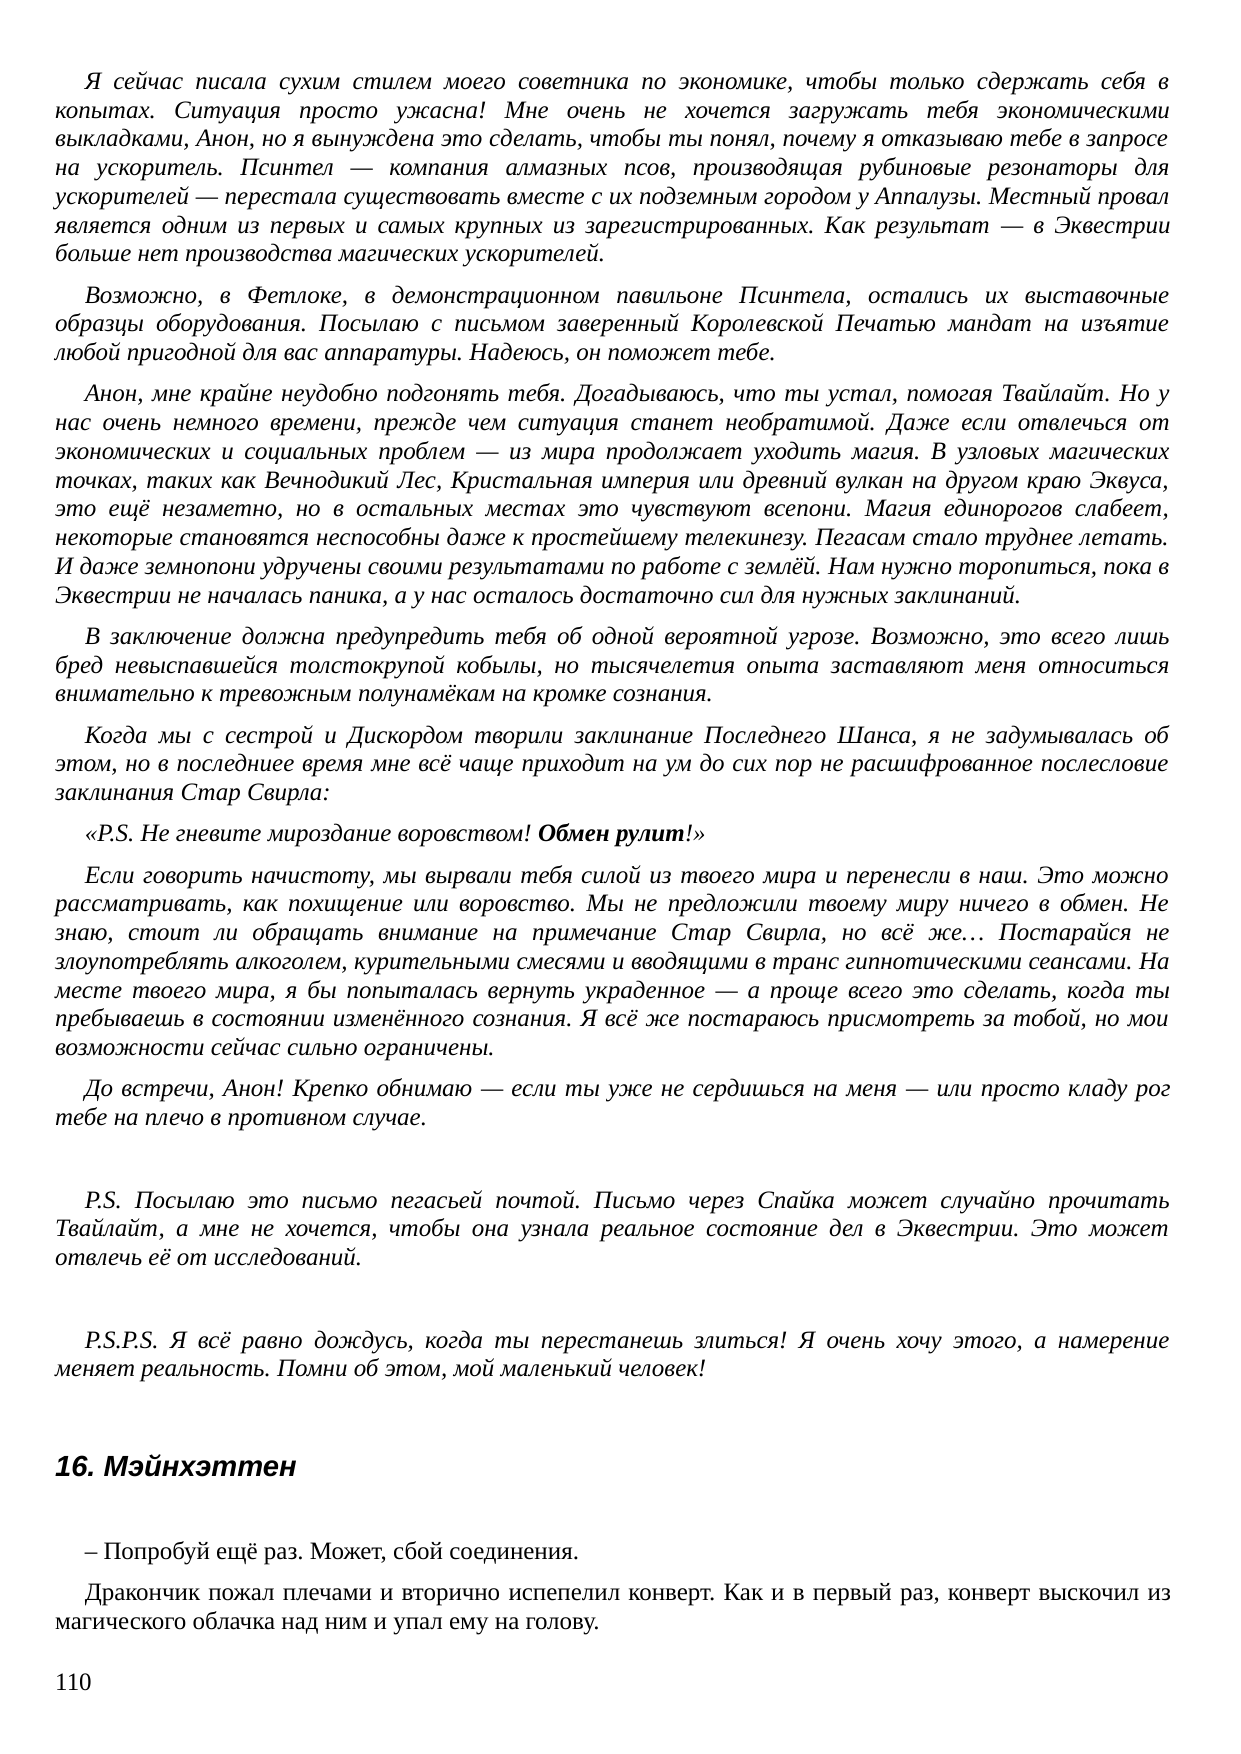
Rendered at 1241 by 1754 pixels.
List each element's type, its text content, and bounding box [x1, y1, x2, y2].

text Если говорить начистоту, мы вырвали тебя силой из твоего мира и перенесли в наш. Это можно рассматривать, как похищение или воровство. Мы не предложили твоему миру ничего в обмен. Не знаю, стоит ли обращать внимание на примечание Стар Свирла, но всё же… Постарайся не злоупотреблять алкоголем, курительными смесями и вводящими в транс гипнотическими сеансами. На месте твоего мира, я бы попыталась вернуть украденное — а проще всего это сделать, когда ты пребываешь в состоянии изменённого сознания. Я всё же постараюсь присмотреть за тобой, но мои возможности сейчас сильно ограничены. [55, 860, 1173, 1061]
subtitle 16. Мэйнхэттен [55, 1448, 1173, 1482]
text P.S.P.S. Я всё равно дождусь, когда ты перестанешь злиться! Я очень хочу этого, а намерение меняет реальность. Помни об этом, мой маленький человек! [55, 1325, 1173, 1382]
text «P.S. Не гневите мироздание воровством! Обмен рулит!» [55, 818, 1173, 847]
text – Попробуй ещё раз. Может, сбой соединения. [55, 1536, 1173, 1564]
text До встречи, Анон! Крепко обнимаю — если ты уже не сердишься на меня — или просто кладу рог тебе на плечо в противном случае. [55, 1073, 1173, 1131]
text Дракончик пожал плечами и вторично испепелил конверт. Как и в первый раз, конверт выскочил из магического облачка над ним и упал ему на голову. [55, 1577, 1173, 1634]
text В заключение должна предупредить тебя об одной вероятной угрозе. Возможно, это всего лишь бред невыспавшейся толстокрупой кобылы, но тысячелетия опыта заставляют меня относиться внимательно к тревожным полунамёкам на кромке сознания. [55, 621, 1173, 707]
text Я сейчас писала сухим стилем моего советника по экономике, чтобы только сдержать себя в копытах. Ситуация просто ужасна! Мне очень не хочется загружать тебя экономическими выкладками, Анон, но я вынуждена это сделать, чтобы ты понял, почему я отказываю тебе в запросе на ускоритель. Псинтел — компания алмазных псов, производящая рубиновые резонаторы для ускорителей — перестала существовать вместе с их подземным городом у Аппалузы. Местный провал является одним из первых и самых крупных из зарегистрированных. Как результат — в Эквестрии больше нет производства магических ускорителей. [55, 66, 1173, 267]
text Когда мы с сестрой и Дискордом творили заклинание Последнего Шанса, я не задумывалась об этом, но в последниее время мне всё чаще приходит на ум до сих пор не расшифрованное послесловие заклинания Стар Свирла: [55, 720, 1173, 806]
text Возможно, в Фетлоке, в демонстрационном павильоне Псинтела, остались их выставочные образцы оборудования. Посылаю с письмом заверенный Королевской Печатью мандат на изъятие любой пригодной для вас аппаратуры. Надеюсь, он поможет тебе. [55, 280, 1173, 366]
text Анон, мне крайне неудобно подгонять тебя. Догадываюсь, что ты устал, помогая Твайлайт. Но у нас очень немного времени, прежде чем ситуация станет необратимой. Даже если отвлечься от экономических и социальных проблем — из мира продолжает уходить магия. В узловых магических точках, таких как Вечнодикий Лес, Кристальная империя или древний вулкан на другом краю Эквуса, это ещё незаметно, но в остальных местах это чувствуют всепони. Магия единорогов слабеет, некоторые становятся неспособны даже к простейшему телекинезу. Пегасам стало труднее летать. И даже земнопони удручены своими результатами по работе с землёй. Нам нужно торопиться, пока в Эквестрии не началась паника, а у нас осталось достаточно сил для нужных заклинаний. [55, 378, 1173, 608]
text P.S. Посылаю это письмо пегасьей почтой. Письмо через Спайка может случайно прочитать Твайлайт, а мне не хочется, чтобы она узнала реальное состояние дел в Эквестрии. Это может отвлечь её от исследований. [55, 1185, 1173, 1271]
